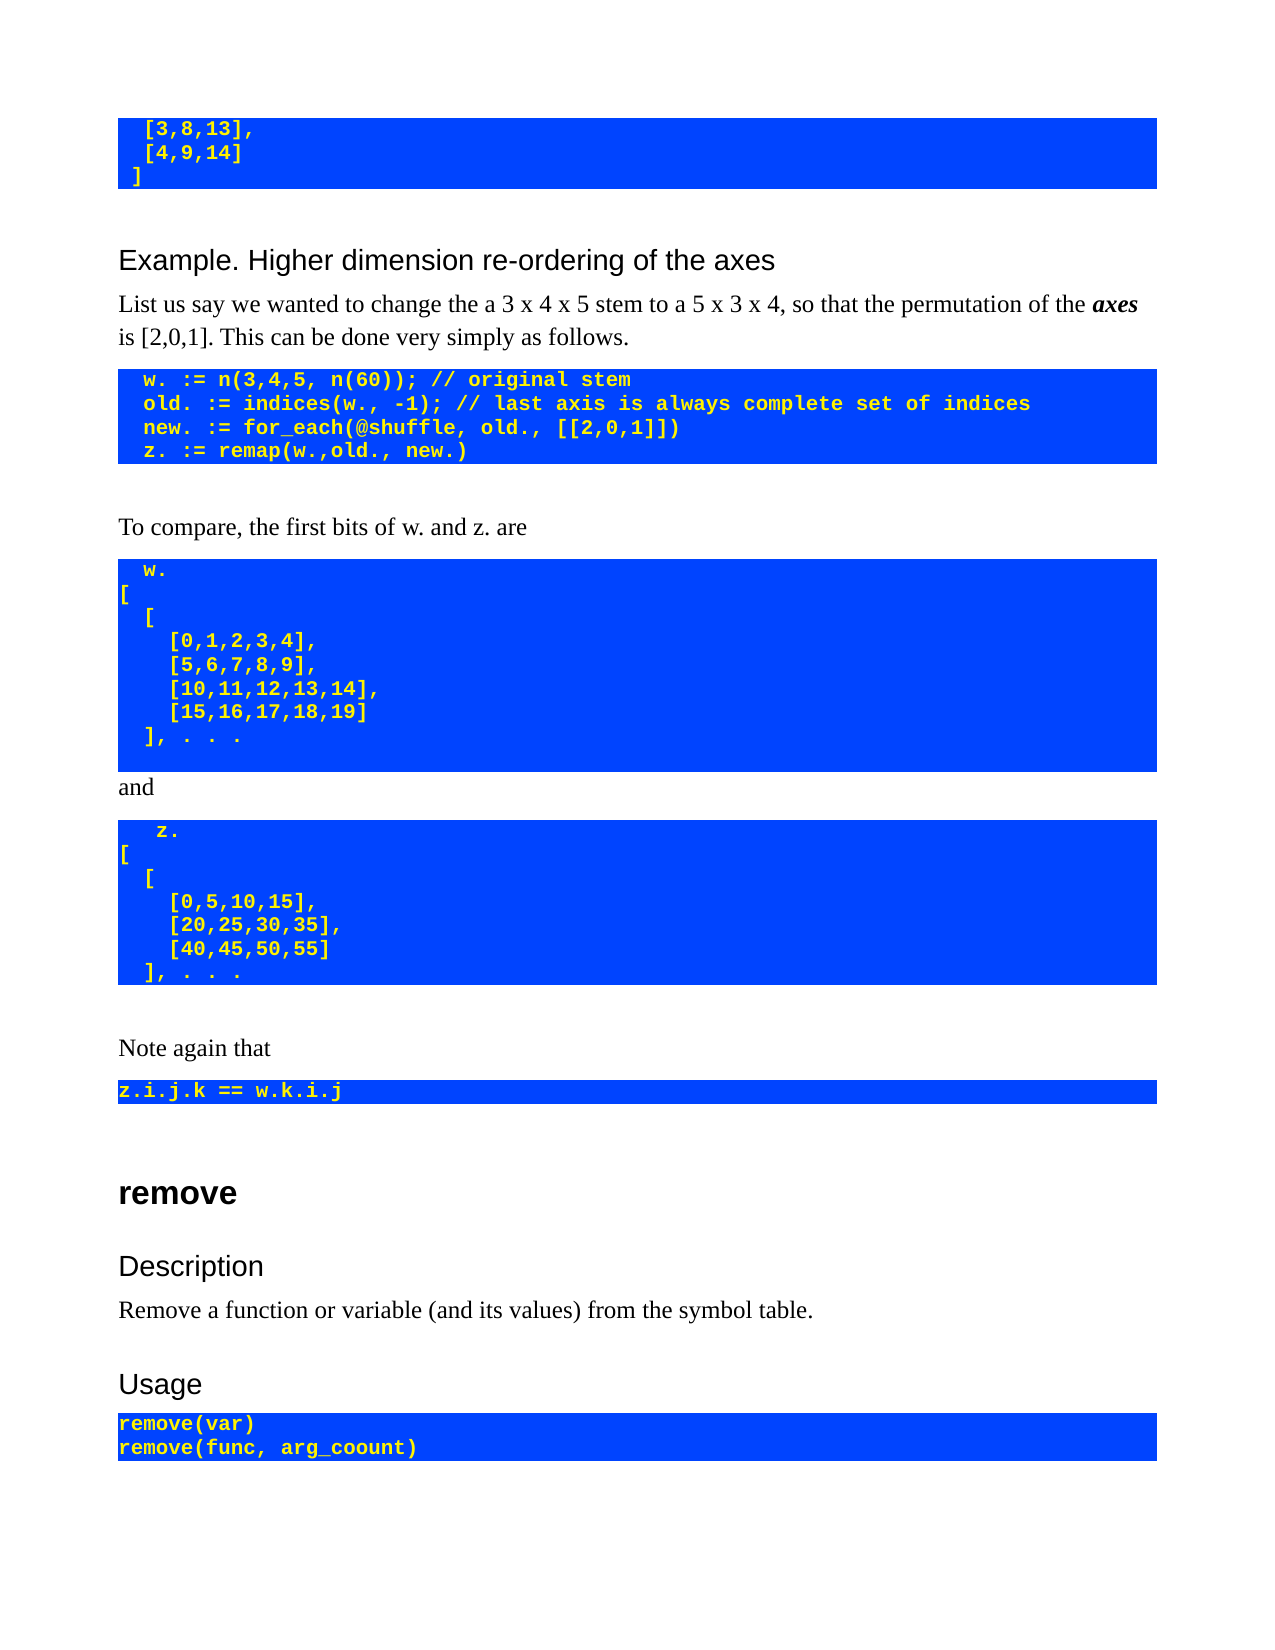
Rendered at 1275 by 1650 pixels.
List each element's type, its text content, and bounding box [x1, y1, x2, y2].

text remove(var) [118, 1413, 1157, 1437]
subtitle remove [118, 1172, 1157, 1211]
text remove(func, arg_coount) [118, 1437, 1157, 1461]
subtitle Usage [118, 1367, 1157, 1401]
text and [118, 772, 1157, 801]
text [40,45,50,55] [118, 938, 1157, 962]
text [4,9,14] [118, 142, 1157, 165]
text ] [118, 165, 1157, 189]
text w. := n(3,4,5, n(60)); // original stem [118, 369, 1157, 393]
text [10,11,12,13,14], [118, 677, 1157, 701]
subtitle Description [118, 1249, 1157, 1282]
text [ [118, 843, 1157, 867]
text z. := remap(w.,old., new.) [118, 440, 1157, 464]
text [20,25,30,35], [118, 914, 1157, 938]
text Remove a function or variable (and its values) from the symbol table. [118, 1295, 1157, 1323]
text ], . . . [118, 725, 1157, 748]
subtitle Example. Higher dimension re-ordering of the axes [118, 243, 1157, 276]
text [ [118, 867, 1157, 891]
text [0,1,2,3,4], [118, 630, 1157, 654]
text new. := for_each(@shuffle, old., [[2,0,1]]) [118, 417, 1157, 440]
text w. [118, 559, 1157, 583]
text [3,8,13], [118, 118, 1157, 142]
text [0,5,10,15], [118, 891, 1157, 914]
text List us say we wanted to change the a 3 x 4 x 5 stem to a 5 x 3 x 4, so that the permutation of the axes is [2,0,1]. This can be done very simply as follows. [118, 289, 1157, 351]
text Note again that [118, 1033, 1157, 1062]
text [5,6,7,8,9], [118, 654, 1157, 677]
text [15,16,17,18,19] [118, 701, 1157, 725]
text [ [118, 583, 1157, 607]
text old. := indices(w., -1); // last axis is always complete set of indices [118, 393, 1157, 417]
text To compare, the first bits of w. and z. are [118, 512, 1157, 540]
text z. [118, 820, 1157, 843]
text z.i.j.k == w.k.i.j [118, 1080, 1157, 1104]
text ], . . . [118, 962, 1157, 985]
text [ [118, 607, 1157, 630]
